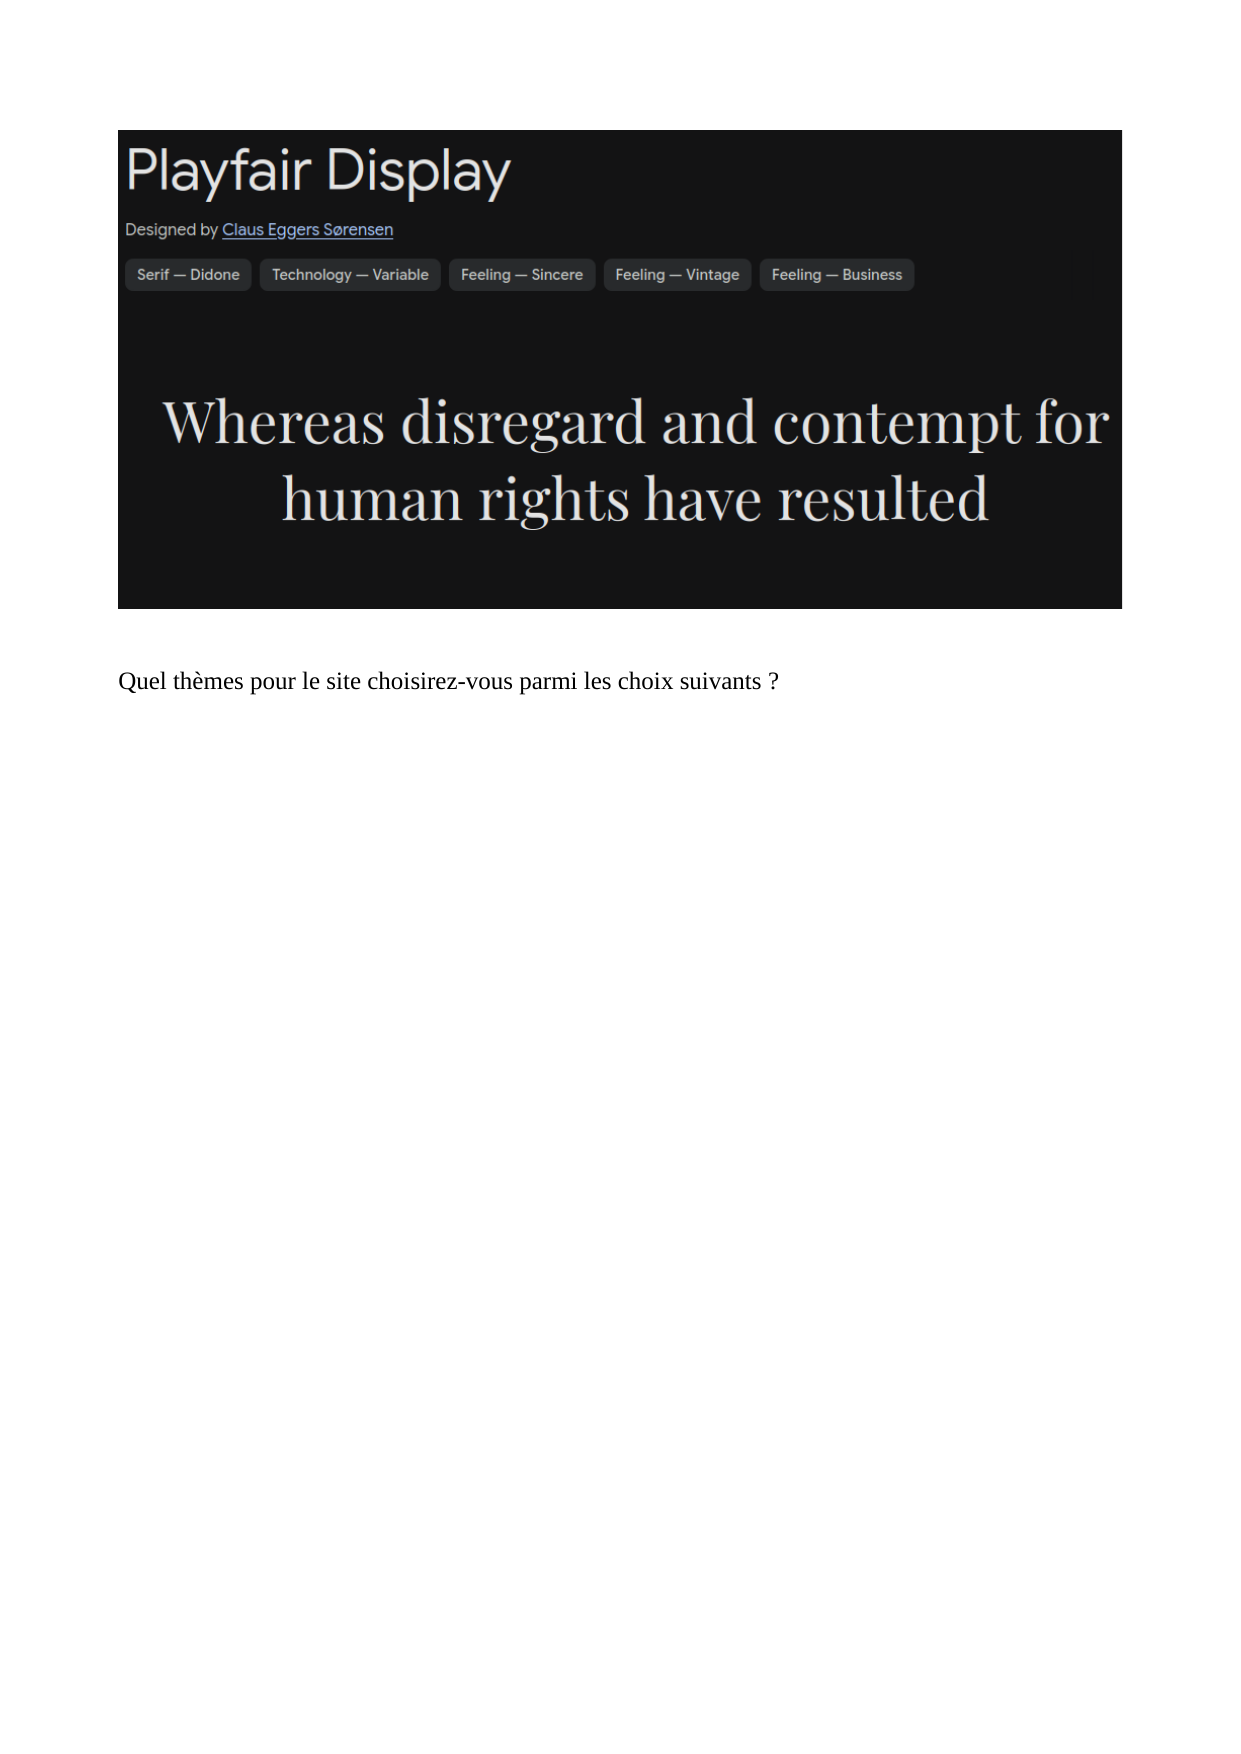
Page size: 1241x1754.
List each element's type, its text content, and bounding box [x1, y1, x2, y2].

picture [118, 130, 1123, 609]
text Quel thèmes pour le site choisirez-vous parmi les choix suivants ? [118, 666, 1122, 695]
